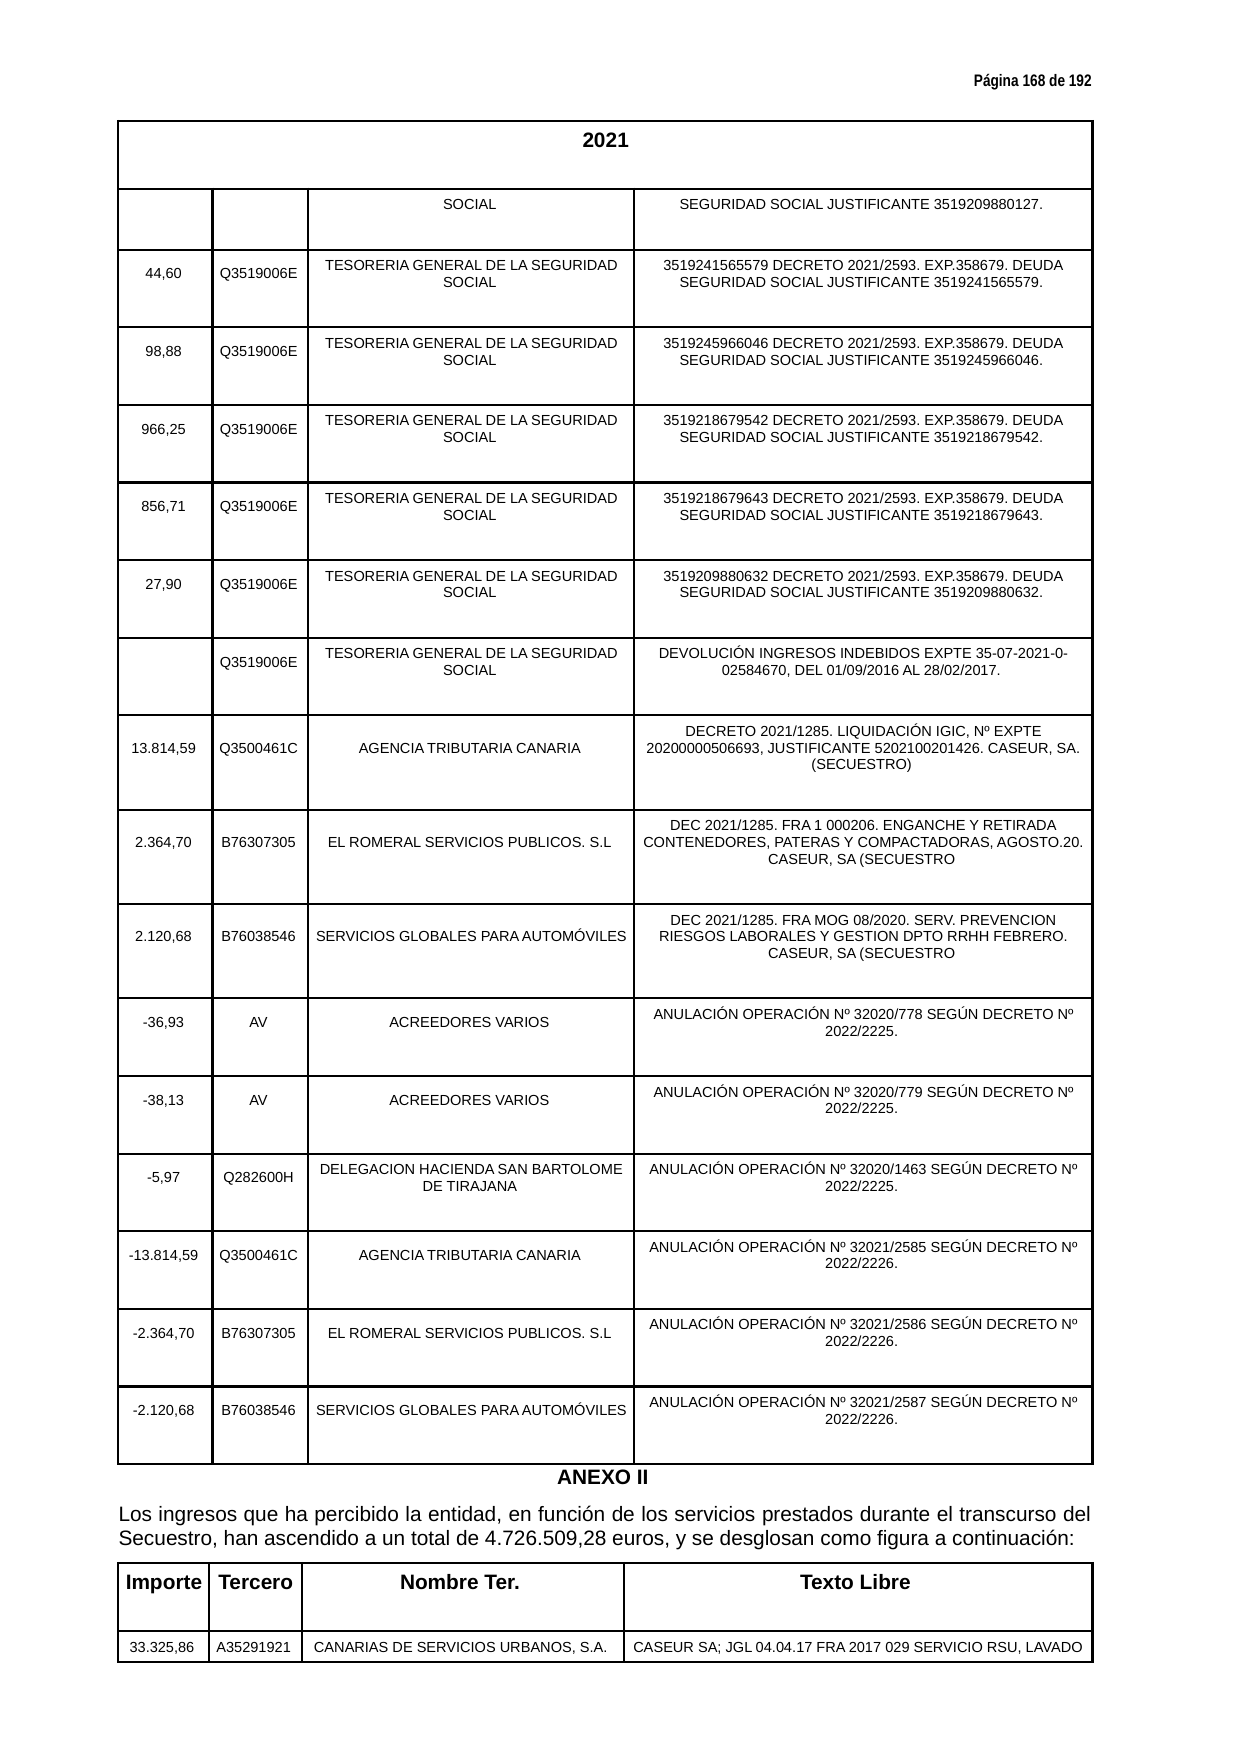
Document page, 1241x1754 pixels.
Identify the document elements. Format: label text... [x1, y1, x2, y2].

table_cell ANULACIÓN OPERACIÓN Nº 32021/2585 SEGÚN DECRETO Nº 2022/2226. [635, 1232, 1091, 1308]
table_header Nombre Ter. [303, 1564, 623, 1630]
table_cell SERVICIOS GLOBALES PARA AUTOMÓVILES [309, 1388, 633, 1463]
table_cell Q3500461C [214, 1232, 307, 1308]
table_cell Q282600H [214, 1155, 307, 1230]
table_header Importe [119, 1564, 208, 1630]
table_cell -5,97 [119, 1155, 211, 1230]
table_cell TESORERIA GENERAL DE LA SEGURIDAD SOCIAL [309, 406, 633, 481]
table_cell 13.814,59 [119, 716, 211, 808]
table_cell Q3519006E [214, 406, 307, 481]
table_cell A35291921 [210, 1632, 301, 1661]
table_cell ANULACIÓN OPERACIÓN Nº 32021/2587 SEGÚN DECRETO Nº 2022/2226. [635, 1388, 1091, 1463]
table_cell Q3519006E [214, 251, 307, 326]
table_cell -38,13 [119, 1077, 211, 1152]
table_cell DECRETO 2021/1285. LIQUIDACIÓN IGIC, Nº EXPTE 20200000506693, JUSTIFICANTE 5202100201426. CASEUR, SA. (SECUESTRO) [635, 716, 1091, 808]
table_cell B76307305 [214, 811, 307, 903]
table_cell SEGURIDAD SOCIAL JUSTIFICANTE 3519209880127. [635, 190, 1091, 248]
table_cell DEC 2021/1285. FRA MOG 08/2020. SERV. PREVENCION RIESGOS LABORALES Y GESTION DPTO RRHH FEBRERO. CASEUR, SA (SECUESTRO [635, 905, 1091, 997]
table_cell EL ROMERAL SERVICIOS PUBLICOS. S.L [309, 811, 633, 903]
table_header Tercero [210, 1564, 301, 1630]
text ANEXO II [118, 1465, 1092, 1489]
table_cell 44,60 [119, 251, 211, 326]
table_cell 3519218679643 DECRETO 2021/2593. EXP.358679. DEUDA SEGURIDAD SOCIAL JUSTIFICANTE 3519218679643. [635, 484, 1091, 559]
table_cell 966,25 [119, 406, 211, 481]
table_cell DELEGACION HACIENDA SAN BARTOLOME DE TIRAJANA [309, 1155, 633, 1230]
table_cell TESORERIA GENERAL DE LA SEGURIDAD SOCIAL [309, 561, 633, 637]
table_cell -2.120,68 [119, 1388, 211, 1463]
table_cell AV [214, 1077, 307, 1152]
table_cell AGENCIA TRIBUTARIA CANARIA [309, 1232, 633, 1308]
table_cell B76038546 [214, 905, 307, 997]
table_cell ANULACIÓN OPERACIÓN Nº 32020/779 SEGÚN DECRETO Nº 2022/2225. [635, 1077, 1091, 1152]
table_cell CASEUR SA; JGL 04.04.17 FRA 2017 029 SERVICIO RSU, LAVADO [625, 1632, 1091, 1661]
table_cell TESORERIA GENERAL DE LA SEGURIDAD SOCIAL [309, 251, 633, 326]
table_cell -13.814,59 [119, 1232, 211, 1308]
table_cell DEC 2021/1285. FRA 1 000206. ENGANCHE Y RETIRADA CONTENEDORES, PATERAS Y COMPACTADORAS, AGOSTO.20. CASEUR, SA (SECUESTRO [635, 811, 1091, 903]
table_header Texto Libre [625, 1564, 1091, 1630]
table_cell 27,90 [119, 561, 211, 637]
table_cell 856,71 [119, 484, 211, 559]
table_cell Q3519006E [214, 328, 307, 404]
text Los ingresos que ha percibido la entidad, en función de los servicios prestados durante el transcurso del Secuestro, han ascendido a un total de 4.726.509,28 euros, y se desglosan como figura a continuación: [118, 1501, 1092, 1549]
table_cell Q3519006E [214, 639, 307, 714]
table_cell ACREEDORES VARIOS [309, 999, 633, 1075]
table_cell B76307305 [214, 1310, 307, 1385]
table_cell 3519209880632 DECRETO 2021/2593. EXP.358679. DEUDA SEGURIDAD SOCIAL JUSTIFICANTE 3519209880632. [635, 561, 1091, 637]
table_cell Q3500461C [214, 716, 307, 808]
table_cell AGENCIA TRIBUTARIA CANARIA [309, 716, 633, 808]
table_cell 3519245966046 DECRETO 2021/2593. EXP.358679. DEUDA SEGURIDAD SOCIAL JUSTIFICANTE 3519245966046. [635, 328, 1091, 404]
table_cell [119, 639, 211, 714]
table_cell [214, 190, 307, 248]
table_cell ANULACIÓN OPERACIÓN Nº 32021/2586 SEGÚN DECRETO Nº 2022/2226. [635, 1310, 1091, 1385]
table_cell TESORERIA GENERAL DE LA SEGURIDAD SOCIAL [309, 639, 633, 714]
table_cell -2.364,70 [119, 1310, 211, 1385]
table_cell Q3519006E [214, 484, 307, 559]
table_cell CANARIAS DE SERVICIOS URBANOS, S.A. [303, 1632, 623, 1661]
table_header 2021 [119, 122, 1091, 188]
table_cell TESORERIA GENERAL DE LA SEGURIDAD SOCIAL [309, 328, 633, 404]
table_cell B76038546 [214, 1388, 307, 1463]
table_cell 2.120,68 [119, 905, 211, 997]
table_cell [119, 190, 211, 248]
table_cell ANULACIÓN OPERACIÓN Nº 32020/778 SEGÚN DECRETO Nº 2022/2225. [635, 999, 1091, 1075]
table_cell SERVICIOS GLOBALES PARA AUTOMÓVILES [309, 905, 633, 997]
table_cell EL ROMERAL SERVICIOS PUBLICOS. S.L [309, 1310, 633, 1385]
table_cell 3519241565579 DECRETO 2021/2593. EXP.358679. DEUDA SEGURIDAD SOCIAL JUSTIFICANTE 3519241565579. [635, 251, 1091, 326]
table_cell -36,93 [119, 999, 211, 1075]
table_cell TESORERIA GENERAL DE LA SEGURIDAD SOCIAL [309, 484, 633, 559]
table_cell DEVOLUCIÓN INGRESOS INDEBIDOS EXPTE 35-07-2021-0-02584670, DEL 01/09/2016 AL 28/02/2017. [635, 639, 1091, 714]
table_cell 2.364,70 [119, 811, 211, 903]
table_cell 3519218679542 DECRETO 2021/2593. EXP.358679. DEUDA SEGURIDAD SOCIAL JUSTIFICANTE 3519218679542. [635, 406, 1091, 481]
table_cell 98,88 [119, 328, 211, 404]
table_cell Q3519006E [214, 561, 307, 637]
table_cell AV [214, 999, 307, 1075]
table_cell 33.325,86 [119, 1632, 208, 1661]
table_cell ACREEDORES VARIOS [309, 1077, 633, 1152]
table_cell SOCIAL [309, 190, 633, 248]
table_cell ANULACIÓN OPERACIÓN Nº 32020/1463 SEGÚN DECRETO Nº 2022/2225. [635, 1155, 1091, 1230]
